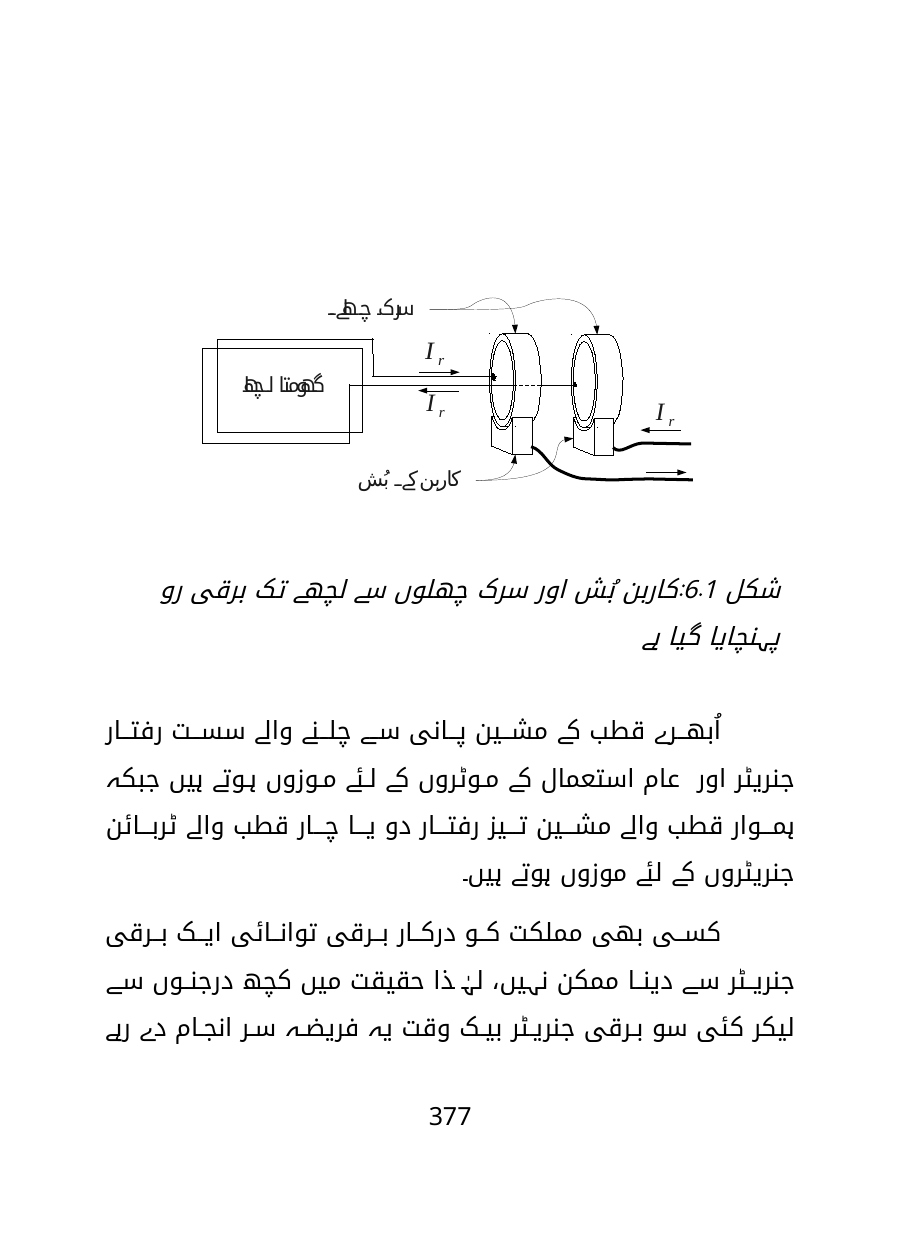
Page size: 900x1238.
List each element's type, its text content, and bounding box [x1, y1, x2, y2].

text اُبھرے قطب کے مشین پانی سے چلنے والے سست رفتار جنریٹر اور عام استعمال کے موٹروں کے لئے موزوں ہوتے ہیں جبکہ ہموار قطب والے مشین تیز رفتار دو یا چار قطب والے ٹربائن جنریٹروں کے لئے موزوں ہوتے ہیں۔ [105, 707, 795, 897]
text کسی بھی مملکت کو درکار برقی توانائی ایک برقی جنریٹر سے دینا ممکن نہیں، لہٰذا حقیقت میں کچھ درجنوں سے لیکر کئی سو برقی جنریٹر بیک وقت یہ فریضہ سر انجام دے رہے [105, 909, 795, 1052]
text شکل 6.1:کاربن بُش اور سرک چھلوں سے لچھے تک برقی رو پہنچایا گیا ہے [120, 181, 780, 661]
